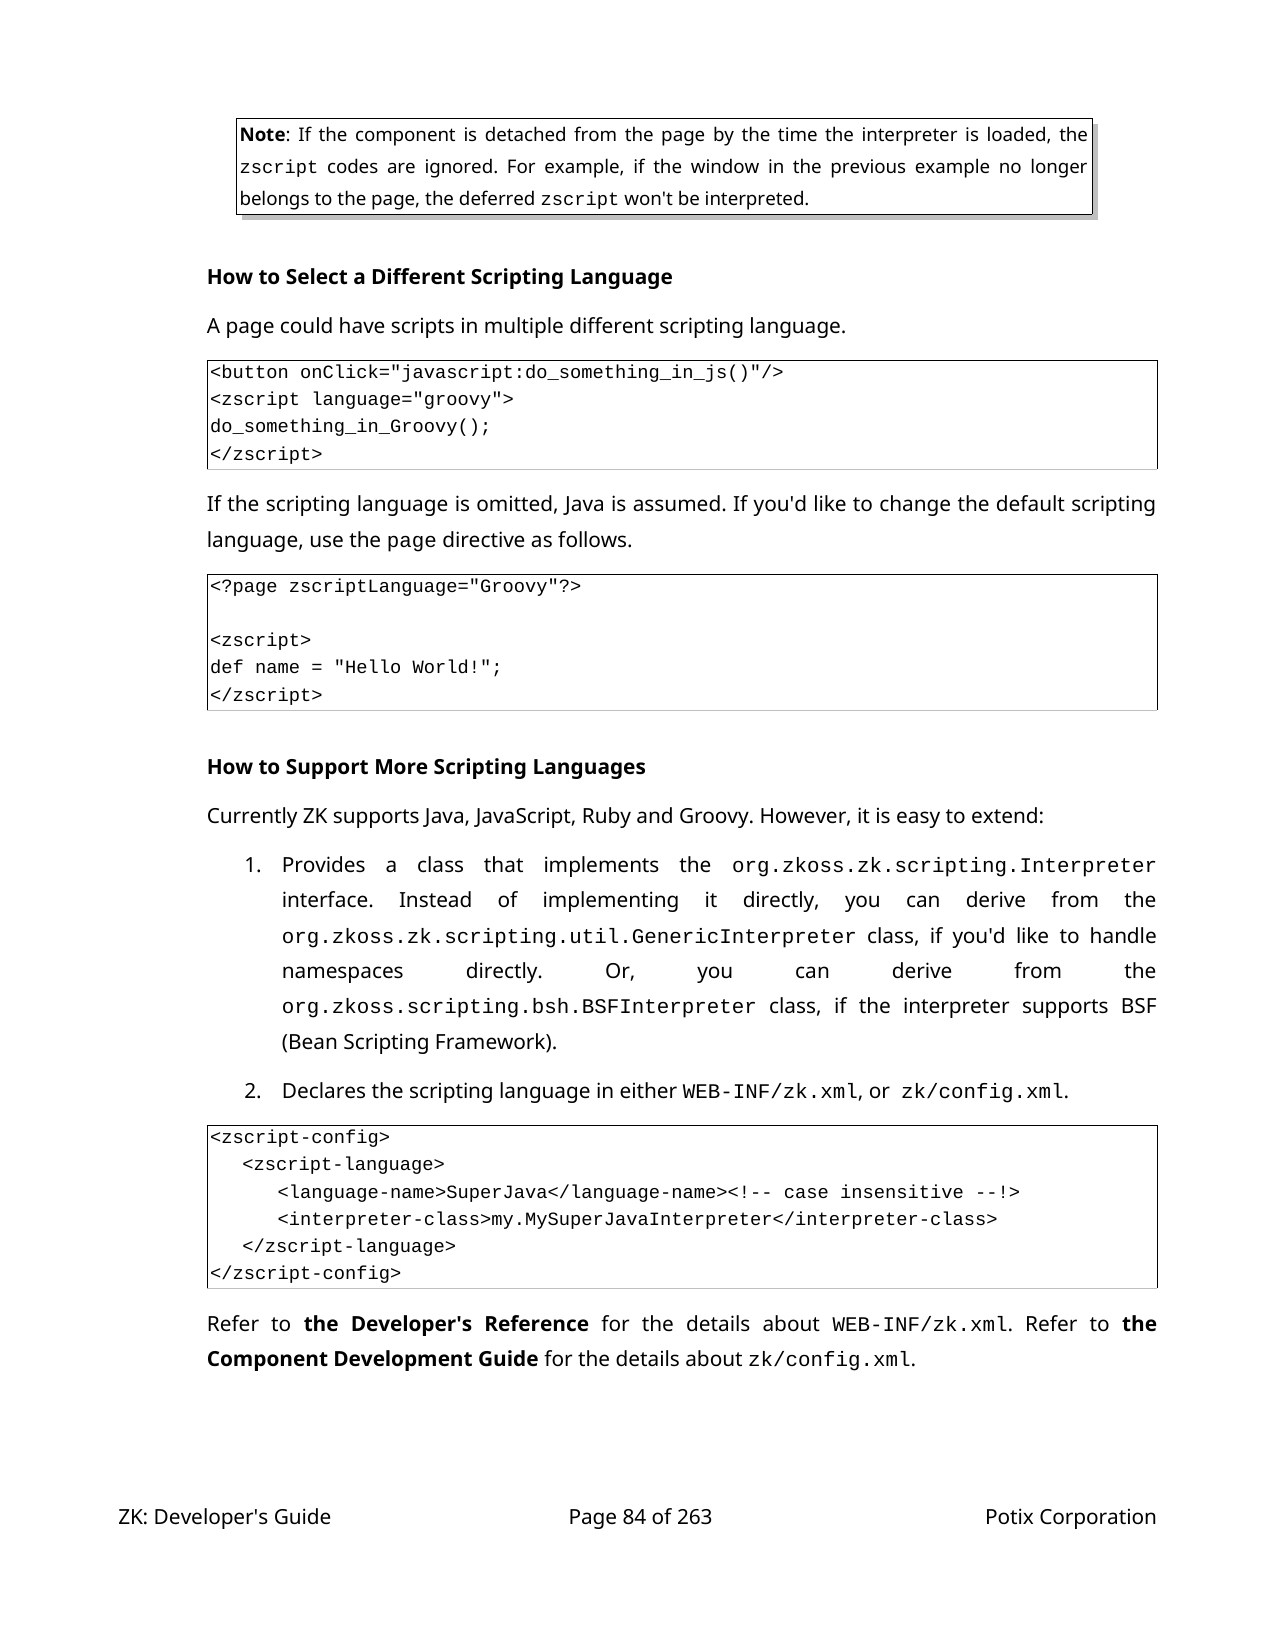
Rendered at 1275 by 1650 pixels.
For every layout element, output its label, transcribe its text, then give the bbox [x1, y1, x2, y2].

text <language-name>SuperJava</language-name><!-- case insensitive --!> [208, 1179, 1157, 1204]
text def name = "Hello World!"; [208, 655, 1157, 680]
text <zscript-config> [208, 1126, 1157, 1149]
text <?page zscriptLanguage="Groovy"?> [208, 575, 1157, 598]
list Declares the scripting language in either WEB-INF/zk.xml, or zk/config.xml. [244, 1076, 1157, 1104]
text </zscript> [208, 442, 1157, 469]
text Note: If the component is detached from the page by the time the interpreter is loaded, the zscript codes are ignored. For example, if the window in the previous example no longer belongs to the page, the deferred zscript won't be interpreted. [237, 119, 1092, 214]
text </zscript-language> [208, 1234, 1157, 1258]
text <zscript> [208, 628, 1157, 652]
list Provides a class that implements the org.zkoss.zk.scripting.Interpreter interface. Instead of implementing it directly, you can derive from the org.zkoss.zk.scripting.util.GenericInterpreter class, if you'd like to handle namespaces directly. Or, you can derive from the org.zkoss.scripting.bsh.BSFInterpreter class, if the interpreter supports BSF (Bean Scripting Framework). [244, 850, 1157, 1055]
text Refer to the Developer's Reference for the details about WEB-INF/zk.xml. Refer to the Component Development Guide for the details about zk/config.xml. [207, 1309, 1157, 1373]
text Currently ZK supports Java, JavaScript, Ruby and Groovy. However, it is easy to extend: [207, 801, 1157, 829]
text do_something_in_Groovy(); [208, 414, 1157, 439]
text <interpreter-class>my.MySuperJavaInterpreter</interpreter-class> [208, 1207, 1157, 1231]
text <zscript-language> [208, 1152, 1157, 1177]
text A page could have scripts in multiple different scripting language. [207, 311, 1157, 339]
text </zscript-config> [208, 1261, 1157, 1288]
subtitle How to Support More Scripting Languages [207, 752, 1157, 781]
subtitle How to Select a Different Scripting Language [207, 262, 1157, 291]
text <zscript language="groovy"> [208, 387, 1157, 411]
text If the scripting language is omitted, Java is assumed. If you'd like to change the default scripting language, use the page directive as follows. [207, 489, 1157, 553]
text <button onClick="javascript:do_something_in_js()"/> [208, 361, 1157, 384]
text </zscript> [208, 683, 1157, 710]
